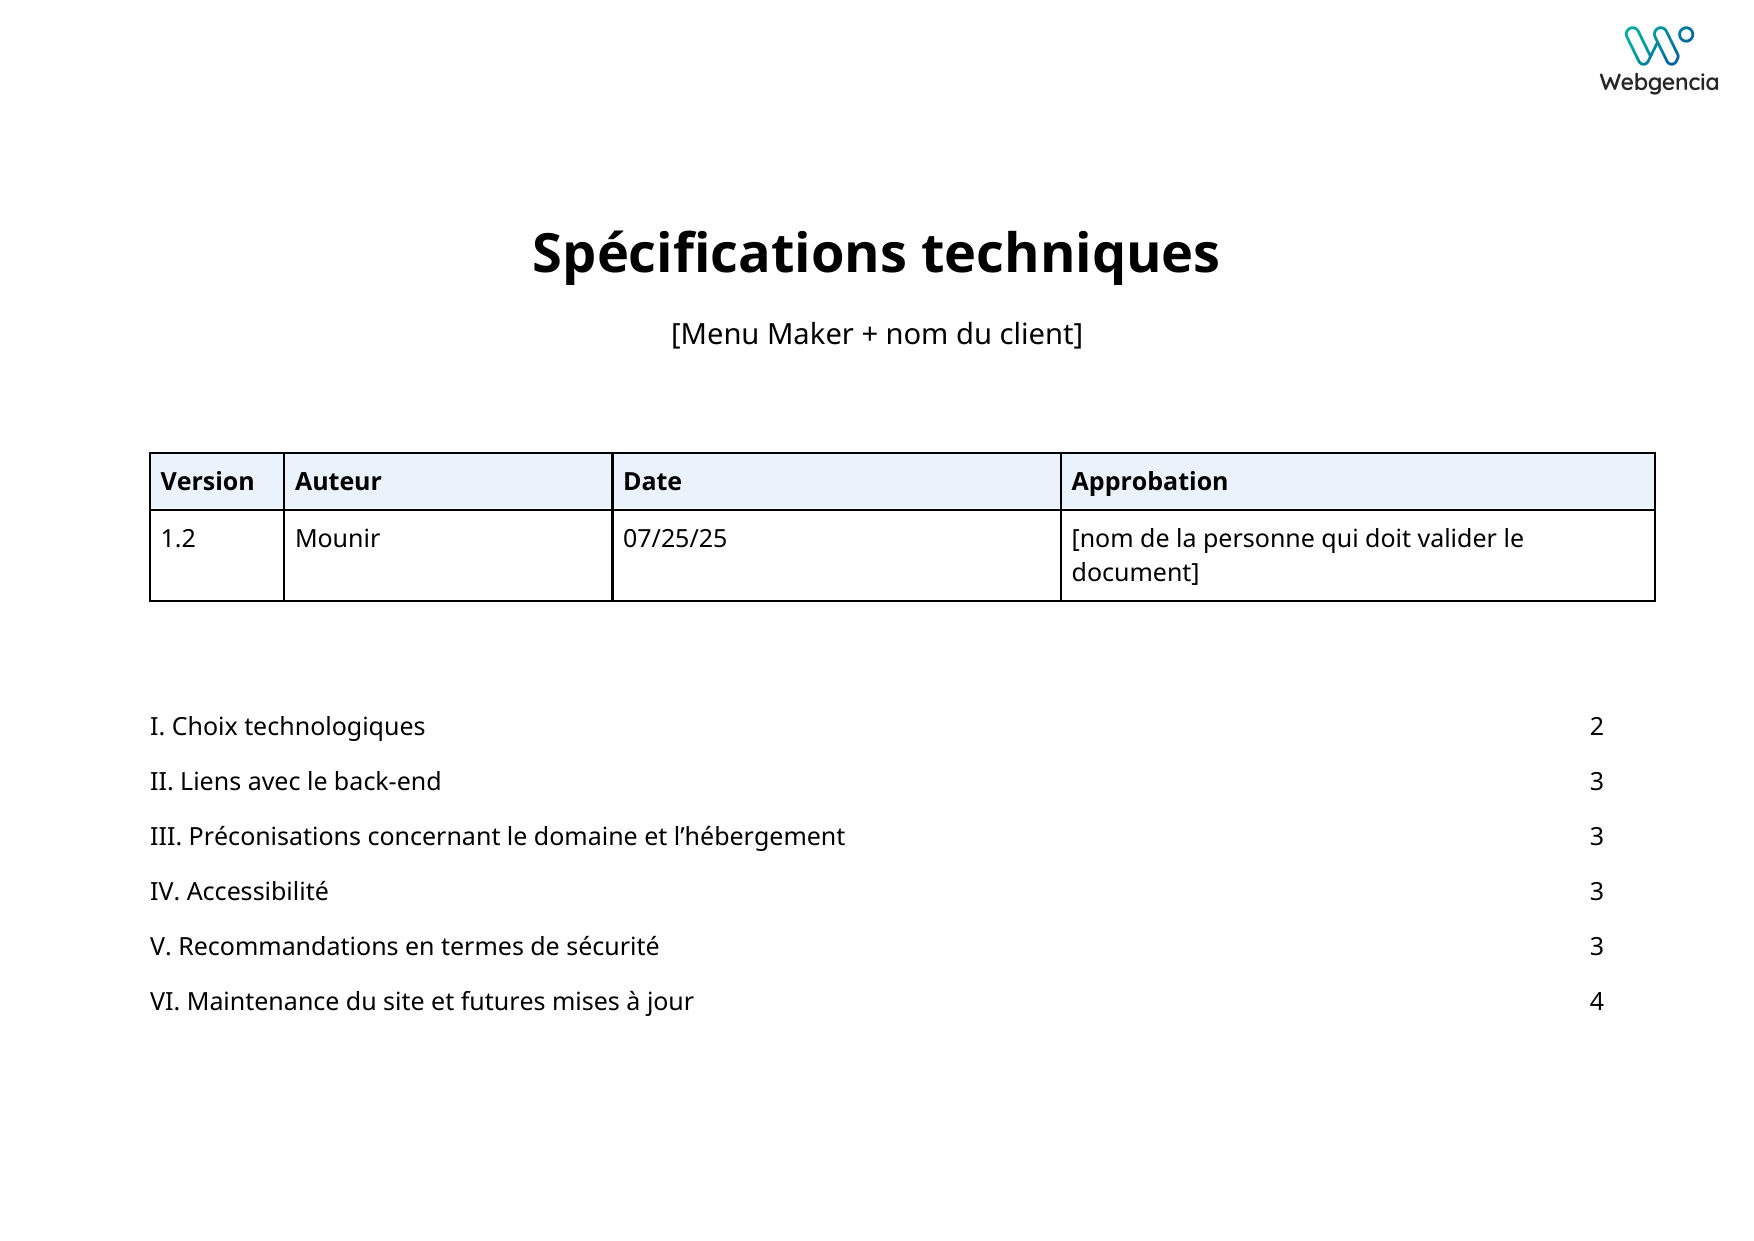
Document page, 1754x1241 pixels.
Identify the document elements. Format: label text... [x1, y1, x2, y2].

table_header Version [151, 454, 283, 508]
text VI. Maintenance du site et futures mises à jour 4 [150, 983, 1604, 1017]
table_cell 25/07/25 [614, 511, 1060, 599]
text [Menu Maker + nom du client] [150, 313, 1604, 353]
table_header Approbation [1062, 454, 1654, 508]
table_header Date [614, 454, 1060, 508]
picture [1580, 20, 1739, 101]
text III. Préconisations concernant le domaine et l’hébergement 3 [150, 819, 1604, 853]
table_cell Mounir [285, 511, 611, 599]
text IV. Accessibilité 3 [150, 873, 1604, 908]
table_header Auteur [285, 454, 611, 508]
table_cell 1,2 [151, 511, 283, 599]
table_cell [nom de la personne qui doit valider le document] [1062, 511, 1654, 599]
text II. Liens avec le back-end 3 [150, 764, 1604, 798]
title Spécifications techniques [150, 215, 1604, 288]
text I. Choix technologiques 2 [150, 709, 1604, 743]
text V. Recommandations en termes de sécurité 3 [150, 928, 1604, 962]
